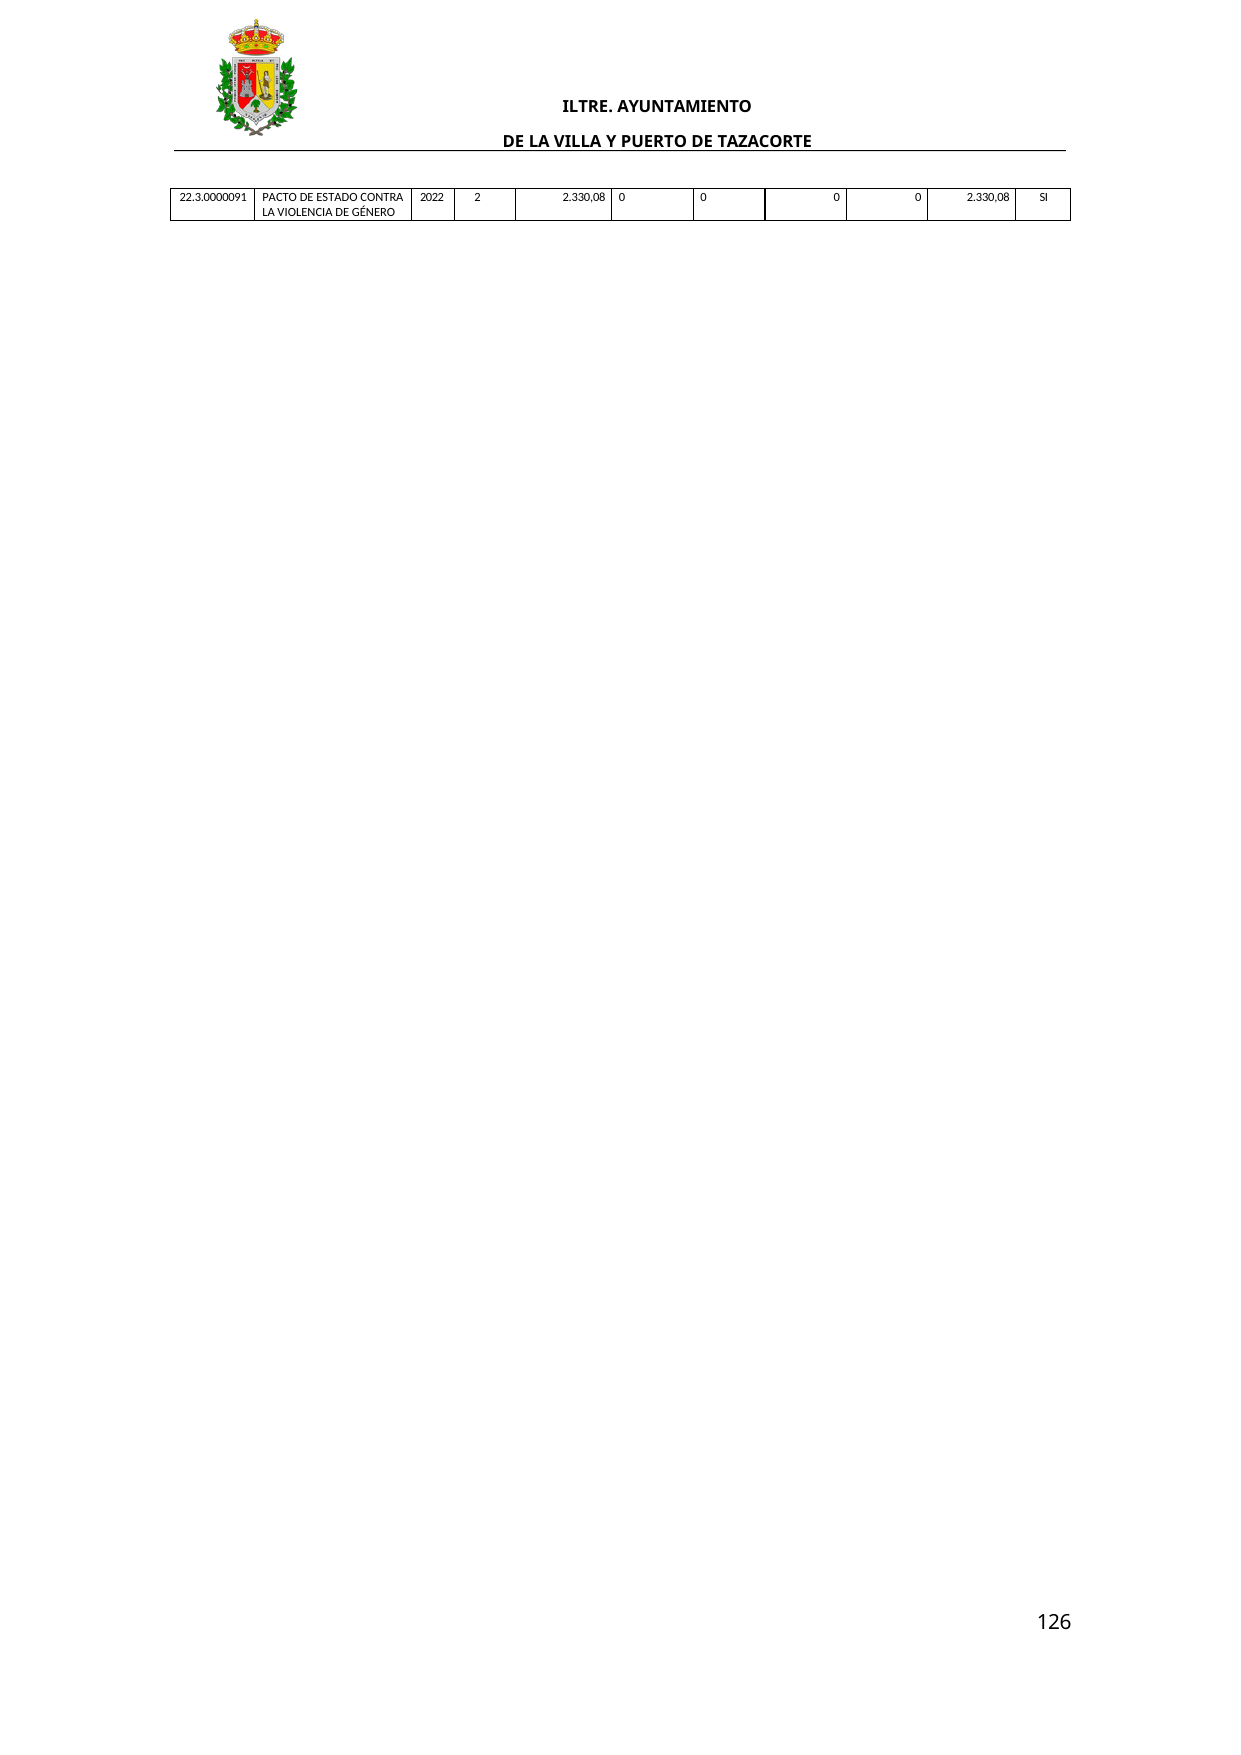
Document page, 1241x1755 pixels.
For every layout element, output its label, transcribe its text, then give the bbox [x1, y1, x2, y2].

table_cell 2022 [412, 189, 454, 219]
table_cell SI [1016, 189, 1070, 219]
table_cell PACTO DE ESTADO CONTRA LA VIOLENCIA DE GÉNERO [255, 189, 411, 219]
table_cell 2.330,08 [516, 189, 611, 219]
table_cell 0 [847, 189, 927, 219]
table_cell 0 [612, 189, 693, 219]
table_cell 0 [694, 189, 764, 219]
table_cell 0 [766, 189, 846, 219]
table_cell 2.330,08 [928, 189, 1015, 219]
table_cell 2 [455, 189, 515, 219]
table_cell 22.3.0000091 [171, 189, 254, 219]
